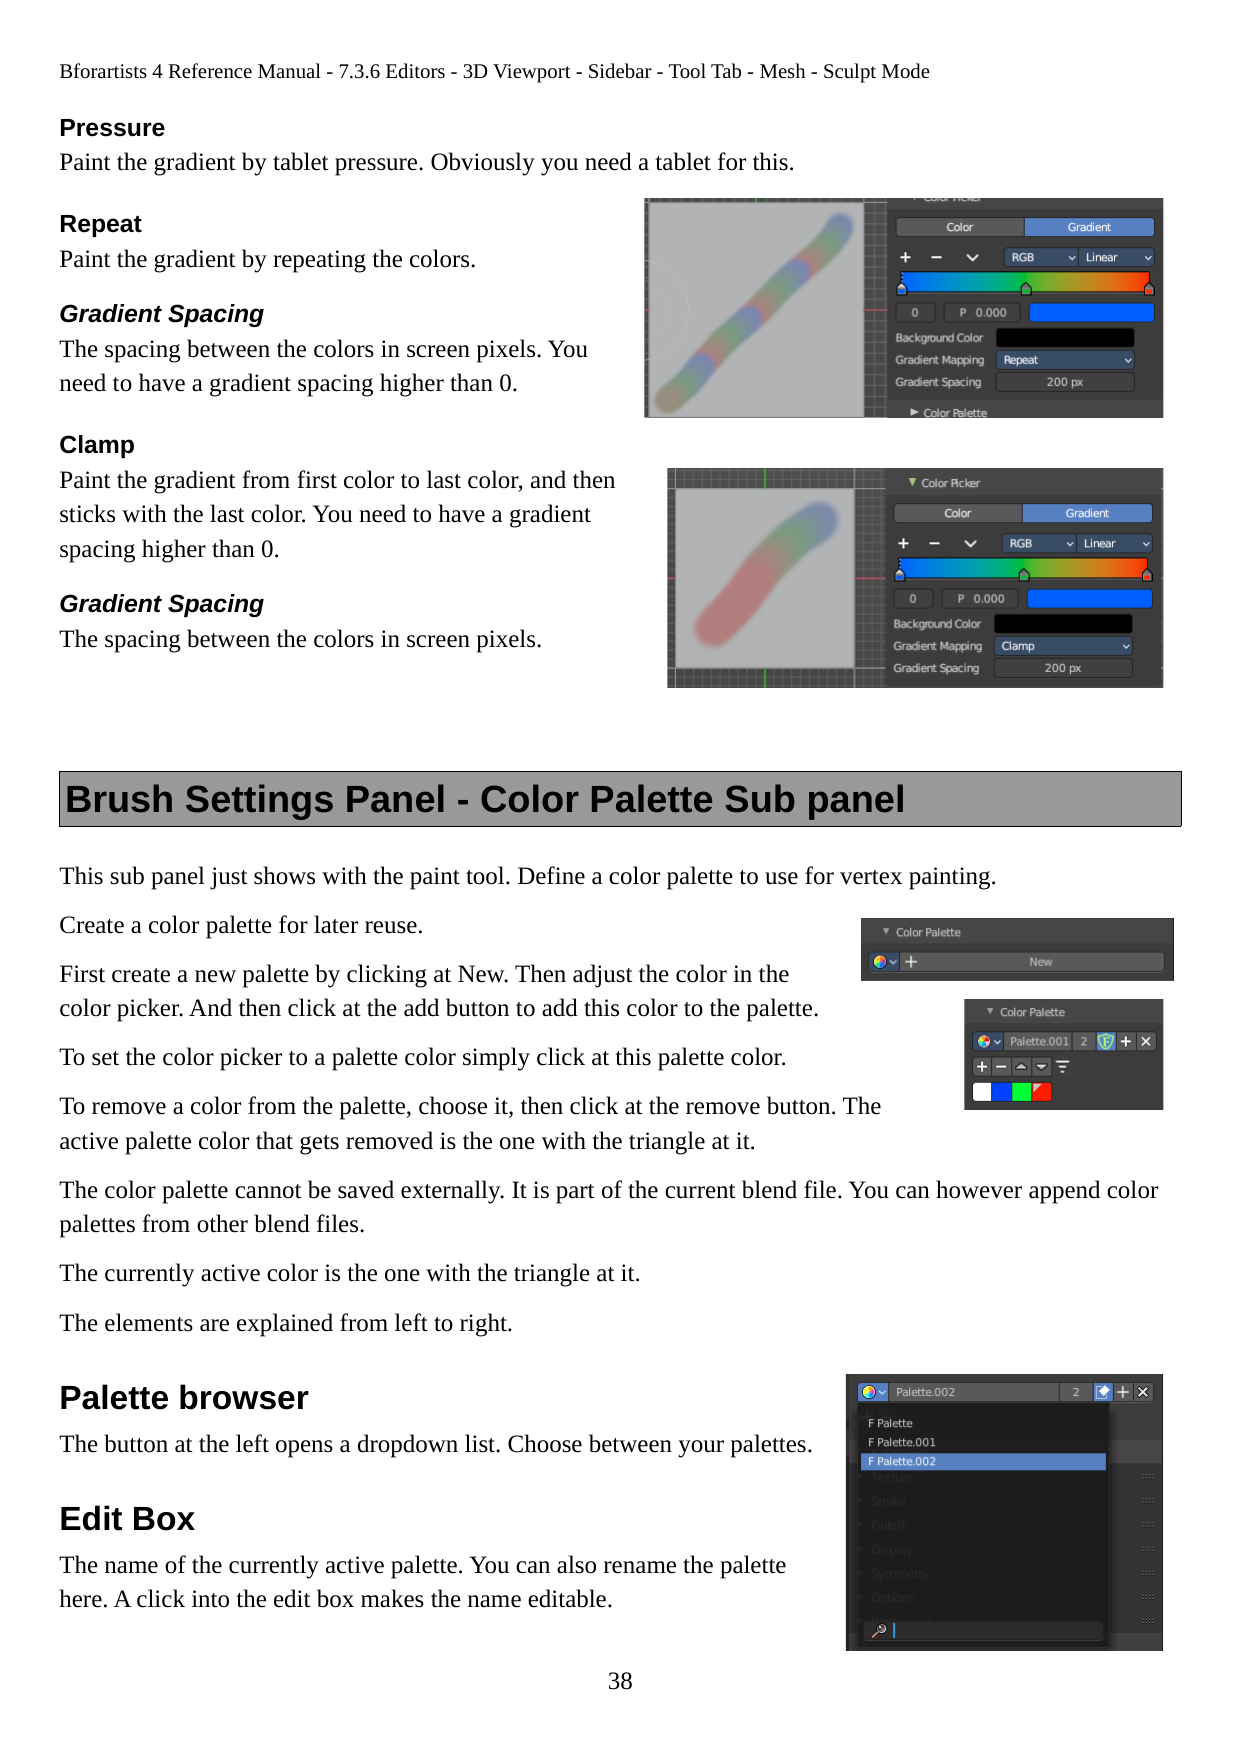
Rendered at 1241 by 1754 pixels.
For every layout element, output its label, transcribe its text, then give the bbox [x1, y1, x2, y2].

picture [644, 198, 1164, 418]
subtitle [1164, 1377, 1181, 1416]
subtitle Gradient Spacing [59, 299, 644, 328]
subtitle Edit Box [59, 1498, 845, 1537]
picture [964, 999, 1164, 1110]
text To set the color picker to a palette color simply click at this palette color. [59, 1042, 964, 1071]
subtitle [1164, 209, 1181, 237]
subtitle [1164, 299, 1181, 328]
text The spacing between the colors in screen pixels. You need to have a gradient spacing higher than 0. [59, 334, 644, 397]
text First create a new palette by clicking at New. Then adjust the color in the color picker. And then click at the add button to add this color to the palette. [59, 959, 1181, 1022]
subtitle Palette browser [59, 1377, 845, 1416]
text The spacing between the colors in screen pixels. [59, 624, 667, 652]
picture [861, 918, 1174, 981]
text Paint the gradient by repeating the colors. [59, 244, 644, 272]
text To remove a color from the palette, choose it, then click at the remove button. The active palette color that gets removed is the one with the triangle at it. [59, 1091, 1181, 1155]
subtitle [1164, 1498, 1181, 1537]
text The color palette cannot be saved externally. It is part of the current blend file. You can however append color palettes from other blend files. [59, 1175, 1181, 1238]
subtitle Clamp [59, 430, 1181, 458]
text The button at the left opens a dropdown list. Choose between your palettes. [59, 1429, 845, 1457]
text Paint the gradient by tablet pressure. Obviously you need a tablet for this. [59, 147, 1181, 176]
subtitle Repeat [59, 209, 644, 237]
text The currently active color is the one with the triangle at it. [59, 1258, 1181, 1287]
subtitle [1164, 589, 1181, 617]
text Paint the gradient from first color to last color, and then sticks with the last color. You need to have a gradient spacing higher than 0. [59, 465, 1181, 562]
picture [845, 1374, 1164, 1651]
text Create a color palette for later reuse. [59, 910, 1181, 938]
picture [667, 468, 1164, 688]
subtitle Pressure [59, 113, 1181, 141]
table_header Brush Settings Panel - Color Palette Sub panel [60, 772, 1181, 826]
text The name of the currently active palette. You can also rename the palette here. A click into the edit box makes the name editable. [59, 1550, 845, 1613]
subtitle Gradient Spacing [59, 589, 667, 617]
text The elements are explained from left to right. [59, 1308, 1181, 1336]
text This sub panel just shows with the paint tool. Define a color palette to use for vertex painting. [59, 827, 1181, 889]
